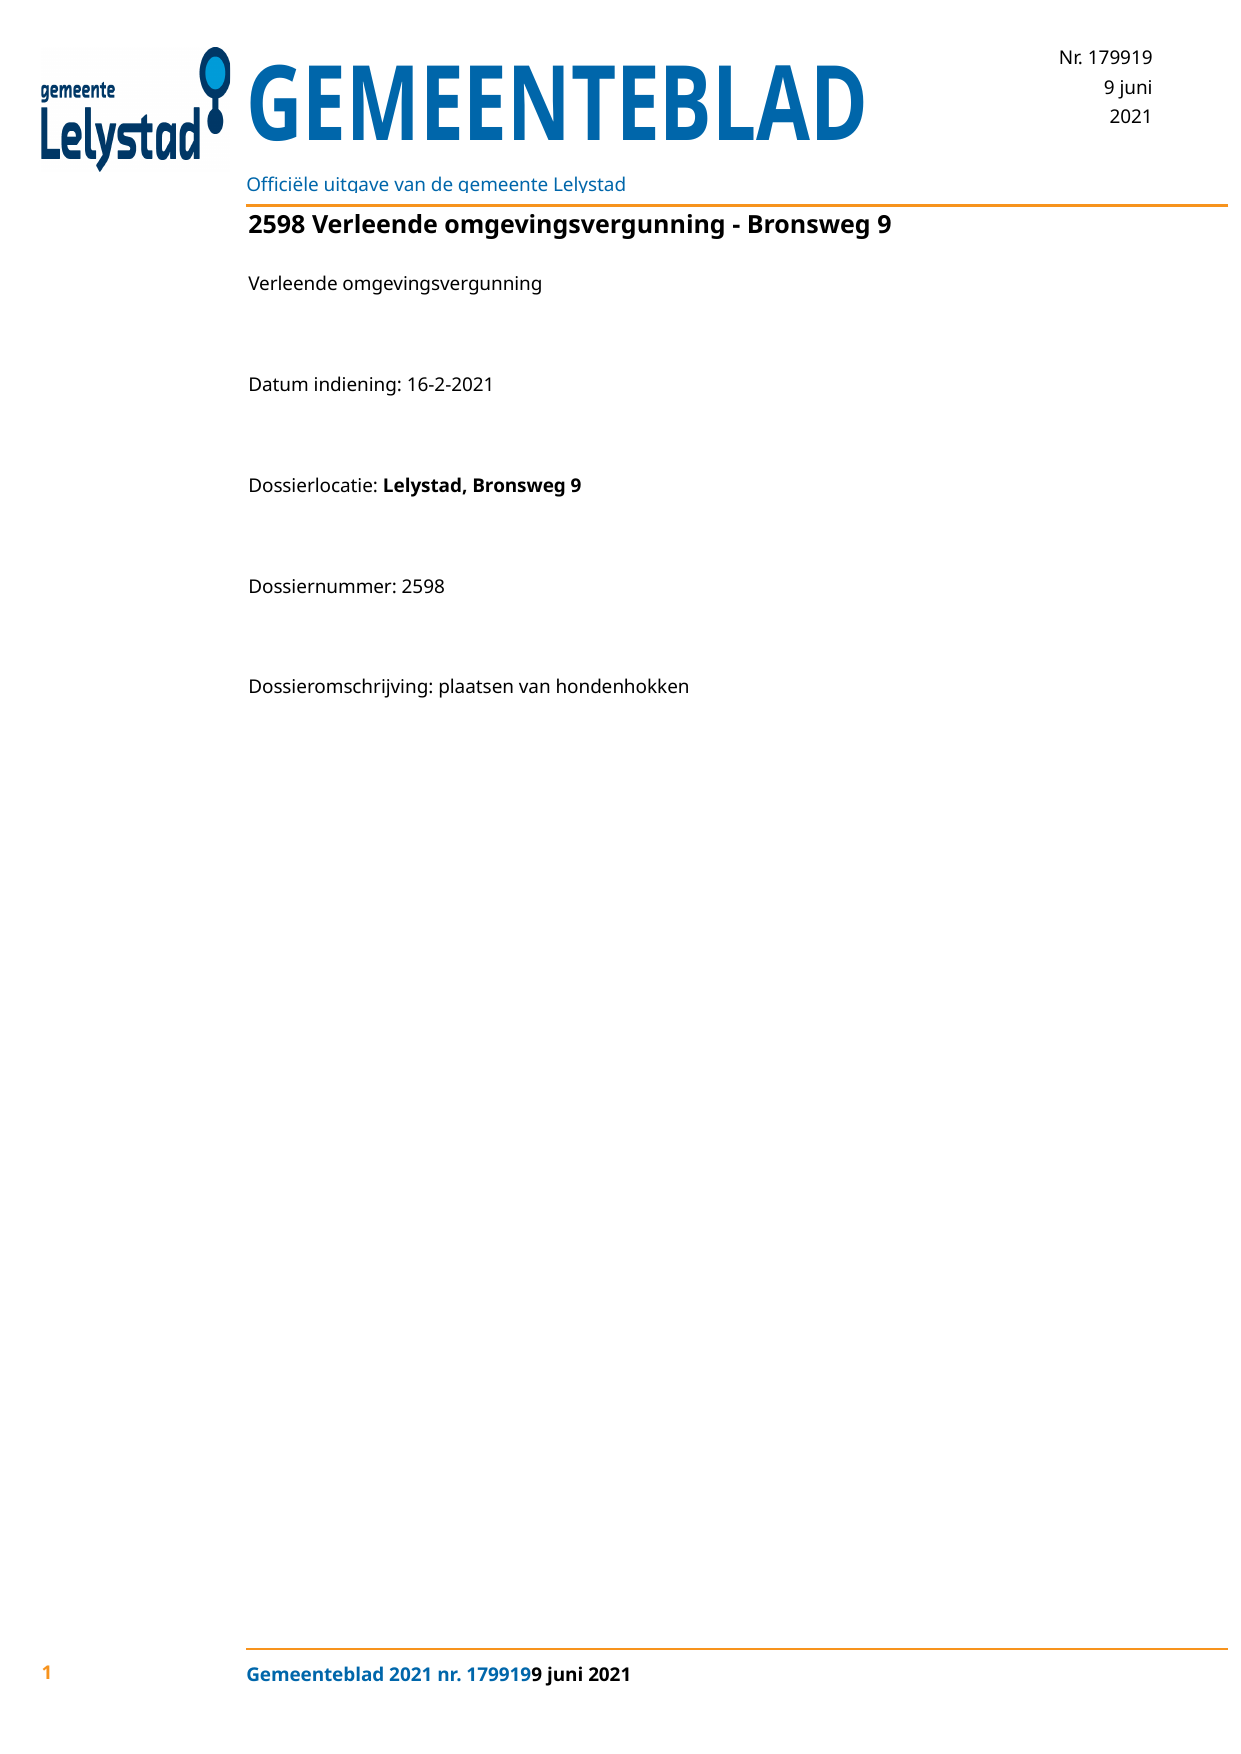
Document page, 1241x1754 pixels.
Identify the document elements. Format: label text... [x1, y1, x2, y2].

text Dossierlocatie: Lelystad, Bronsweg 9 [248, 472, 1152, 498]
text 2598 Verleende omgevingsvergunning - Bronsweg 9 [248, 207, 1152, 241]
text Datum indiening: 16-2-2021 [248, 371, 1152, 397]
text Verleende omgevingsvergunning [248, 270, 1152, 296]
text Dossiernummer: 2598 [248, 573, 1152, 598]
text Dossieromschrijving: plaatsen van hondenhokken [248, 674, 1152, 699]
picture [41, 47, 231, 172]
